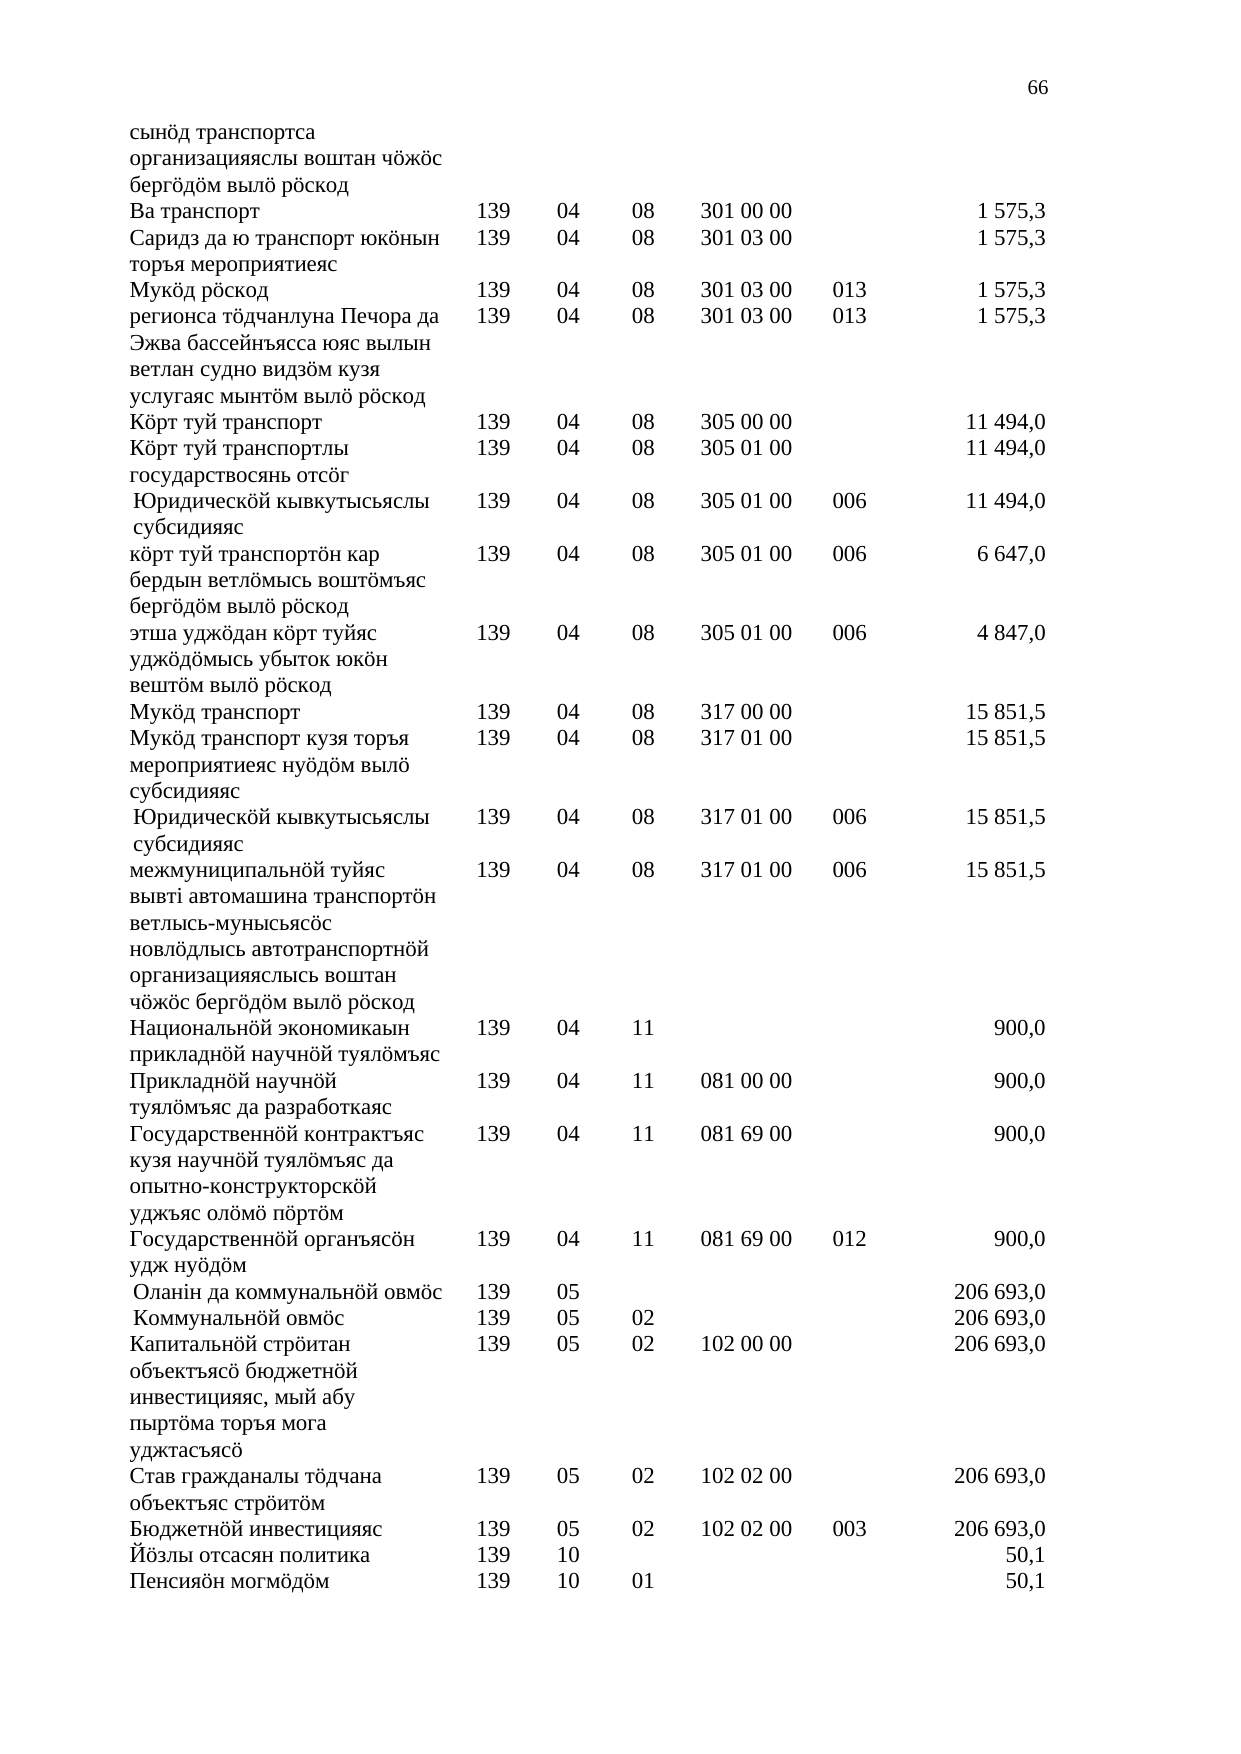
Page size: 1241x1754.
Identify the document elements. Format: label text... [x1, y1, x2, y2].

table_cell 139 [456, 1278, 531, 1304]
table_cell 08 [606, 276, 681, 303]
table_cell [812, 1568, 887, 1594]
table_cell [812, 1120, 887, 1225]
table_cell [812, 197, 887, 223]
table_cell 317 00 00 [681, 698, 812, 724]
table_cell [456, 118, 531, 197]
table_cell [1057, 803, 1113, 856]
table_cell 02 [606, 1304, 681, 1330]
table_cell 081 69 00 [681, 1225, 812, 1278]
table_cell 04 [531, 197, 606, 223]
table_cell 139 [456, 1515, 531, 1541]
table_cell 139 [456, 1462, 531, 1515]
table_cell Прикладнöй научнöй туялöмъяс да разработкаяс [118, 1067, 456, 1119]
table_cell 305 01 00 [681, 619, 812, 698]
table_cell 139 [456, 619, 531, 698]
table_cell 900,0 [887, 1014, 1057, 1067]
table_cell 05 [531, 1462, 606, 1515]
table_cell 02 [606, 1515, 681, 1541]
table_cell 006 [812, 856, 887, 1014]
table_cell [606, 1541, 681, 1568]
table_cell 05 [531, 1304, 606, 1330]
table_cell 1 575,3 [887, 224, 1057, 276]
table_cell 317 01 00 [681, 803, 812, 856]
table_cell [606, 118, 681, 197]
table_cell 08 [606, 303, 681, 408]
table_cell 139 [456, 434, 531, 487]
table_cell 11 494,0 [887, 487, 1057, 540]
table_cell 301 03 00 [681, 303, 812, 408]
table_cell 139 [456, 1120, 531, 1225]
table_cell 081 00 00 [681, 1067, 812, 1119]
table_cell 11 [606, 1225, 681, 1278]
table_cell 08 [606, 619, 681, 698]
table_cell 006 [812, 487, 887, 540]
table_cell 139 [456, 1541, 531, 1568]
table_cell межмуниципальнöй туйяс вывтi автомашина транспортöн ветлысь-мунысьясöс новлöдлысь автотранспортнöй организацияяслысь воштан чöжöс бергöдöм вылö рöскод [118, 856, 456, 1014]
table_cell 04 [531, 856, 606, 1014]
table_cell 01 [606, 1568, 681, 1594]
table_cell [681, 1541, 812, 1568]
table_cell [681, 1568, 812, 1594]
table_cell [1057, 1225, 1113, 1278]
table_cell [1057, 303, 1113, 408]
table_cell 05 [531, 1330, 606, 1462]
table_cell 206 693,0 [887, 1515, 1057, 1541]
table_cell [812, 1067, 887, 1119]
table_cell 4 847,0 [887, 619, 1057, 698]
table_cell [812, 224, 887, 276]
table_cell 6 647,0 [887, 540, 1057, 619]
table_cell 04 [531, 803, 606, 856]
table_cell 05 [531, 1278, 606, 1304]
table_cell 15 851,5 [887, 856, 1057, 1014]
table_cell 301 03 00 [681, 224, 812, 276]
table_cell [1057, 1120, 1113, 1225]
table_cell [1057, 1568, 1113, 1594]
table_cell [1057, 224, 1113, 276]
table_cell 206 693,0 [887, 1304, 1057, 1330]
table_cell 04 [531, 1225, 606, 1278]
table_cell 02 [606, 1462, 681, 1515]
table_cell 139 [456, 487, 531, 540]
table_cell Мукöд транспорт кузя торъя мероприятиеяс нуöдöм вылö субсидияяс [118, 724, 456, 803]
table_cell 139 [456, 1568, 531, 1594]
table_cell [887, 118, 1057, 197]
table_cell 206 693,0 [887, 1278, 1057, 1304]
table_cell 04 [531, 1014, 606, 1067]
table_cell 102 02 00 [681, 1515, 812, 1541]
table_cell 08 [606, 434, 681, 487]
table_cell 139 [456, 1330, 531, 1462]
table_cell [1057, 276, 1113, 303]
table_cell 08 [606, 408, 681, 434]
table_cell [812, 118, 887, 197]
table_cell 139 [456, 698, 531, 724]
table_cell 139 [456, 803, 531, 856]
table_cell [812, 724, 887, 803]
table_cell 139 [456, 724, 531, 803]
table_cell 11 [606, 1014, 681, 1067]
table_cell Йöзлы отсасян политика [118, 1541, 456, 1568]
table_cell Государственнöй контрактъяс кузя научнöй туялöмъяс да опытно-конструкторскöй уджъяс олöмö пöртöм [118, 1120, 456, 1225]
table_cell 206 693,0 [887, 1462, 1057, 1515]
table_cell 013 [812, 276, 887, 303]
table_cell 305 00 00 [681, 408, 812, 434]
table_cell 02 [606, 1330, 681, 1462]
table_cell 04 [531, 619, 606, 698]
table_cell 50,1 [887, 1568, 1057, 1594]
table_cell Юридическöй кывкутысьяслы субсидияяс [118, 487, 456, 540]
table_cell [1057, 197, 1113, 223]
table_cell [812, 408, 887, 434]
table_cell 04 [531, 698, 606, 724]
table_cell 11 [606, 1067, 681, 1119]
table_cell [1057, 619, 1113, 698]
table_cell 04 [531, 276, 606, 303]
table_cell 003 [812, 1515, 887, 1541]
table_cell 10 [531, 1541, 606, 1568]
table_cell [1057, 856, 1113, 1014]
table_cell 006 [812, 619, 887, 698]
table_cell [1057, 1541, 1113, 1568]
table_cell 04 [531, 434, 606, 487]
table_cell 139 [456, 197, 531, 223]
table_cell 301 00 00 [681, 197, 812, 223]
table_cell 15 851,5 [887, 698, 1057, 724]
table_cell [606, 1278, 681, 1304]
table_cell 900,0 [887, 1225, 1057, 1278]
table_cell [531, 118, 606, 197]
table_cell сынöд транспортса организацияяслы воштан чöжöс бергöдöм вылö рöскод [118, 118, 456, 197]
table_cell 08 [606, 724, 681, 803]
table_cell 08 [606, 803, 681, 856]
table_cell [681, 118, 812, 197]
table_cell Мукöд транспорт [118, 698, 456, 724]
table_cell [812, 698, 887, 724]
table_cell Ва транспорт [118, 197, 456, 223]
table_cell [681, 1278, 812, 1304]
table_cell 139 [456, 408, 531, 434]
table_cell 15 851,5 [887, 803, 1057, 856]
table_cell 08 [606, 540, 681, 619]
table_cell [1057, 118, 1113, 197]
table_cell [1057, 1462, 1113, 1515]
table_cell 08 [606, 197, 681, 223]
table_cell Пенсияöн могмöдöм [118, 1568, 456, 1594]
table_cell [1057, 1014, 1113, 1067]
table_cell 04 [531, 1120, 606, 1225]
table_cell 139 [456, 224, 531, 276]
table_cell 139 [456, 856, 531, 1014]
table_cell 08 [606, 698, 681, 724]
table_cell регионса тöдчанлуна Печора да Эжва бассейнъясса юяс вылын ветлан судно видзöм кузя услугаяс мынтöм вылö рöскод [118, 303, 456, 408]
table_cell [681, 1014, 812, 1067]
table_cell [1057, 724, 1113, 803]
table_cell [1057, 487, 1113, 540]
table_cell 1 575,3 [887, 197, 1057, 223]
table_cell 08 [606, 224, 681, 276]
table_cell Став гражданалы тöдчана объектъяс стрöитöм [118, 1462, 456, 1515]
table_cell [1057, 540, 1113, 619]
table_cell 10 [531, 1568, 606, 1594]
table_cell [812, 1541, 887, 1568]
table_cell [812, 1330, 887, 1462]
table_cell 139 [456, 1225, 531, 1278]
table_cell [1057, 1278, 1113, 1304]
table_cell 317 01 00 [681, 856, 812, 1014]
table_cell [812, 1014, 887, 1067]
table_cell 04 [531, 303, 606, 408]
table_cell 006 [812, 540, 887, 619]
table_cell 012 [812, 1225, 887, 1278]
table_cell Кöрт туй транспортлы государствосянь отсöг [118, 434, 456, 487]
table_cell Кöрт туй транспорт [118, 408, 456, 434]
table_cell [1057, 1515, 1113, 1541]
table_cell 04 [531, 408, 606, 434]
table_cell 081 69 00 [681, 1120, 812, 1225]
table_cell 305 01 00 [681, 540, 812, 619]
table_cell 04 [531, 540, 606, 619]
table_cell [812, 434, 887, 487]
table_cell 139 [456, 1304, 531, 1330]
table_cell 006 [812, 803, 887, 856]
table_cell 11 494,0 [887, 408, 1057, 434]
table_cell 11 494,0 [887, 434, 1057, 487]
table_cell 08 [606, 856, 681, 1014]
table_cell 04 [531, 724, 606, 803]
table_cell 08 [606, 487, 681, 540]
table_cell [812, 1278, 887, 1304]
table_cell [1057, 434, 1113, 487]
table_cell Государственнöй органъясöн удж нуöдöм [118, 1225, 456, 1278]
table_cell 139 [456, 540, 531, 619]
table_cell Национальнöй экономикаын прикладнöй научнöй туялöмъяс [118, 1014, 456, 1067]
table_cell 05 [531, 1515, 606, 1541]
table_cell 900,0 [887, 1067, 1057, 1119]
table_cell 102 02 00 [681, 1462, 812, 1515]
table_cell 139 [456, 303, 531, 408]
table_cell Оланін да коммунальнöй овмöс [118, 1278, 456, 1304]
table_cell 900,0 [887, 1120, 1057, 1225]
table_cell 04 [531, 487, 606, 540]
table_cell Мукöд рöскод [118, 276, 456, 303]
table_cell [1057, 1304, 1113, 1330]
table_cell 11 [606, 1120, 681, 1225]
table_cell Капитальнöй стрöитан объектъясö бюджетнöй инвестицияяс, мый абу пыртöма торъя мога уджтасъясö [118, 1330, 456, 1462]
table_cell 013 [812, 303, 887, 408]
table_cell [1057, 1067, 1113, 1119]
table_cell 305 01 00 [681, 487, 812, 540]
table_cell этша уджöдан кöрт туйяс уджöдöмысь убыток юкöн вештöм вылö рöскод [118, 619, 456, 698]
table_cell Коммунальнöй овмöс [118, 1304, 456, 1330]
table_cell 1 575,3 [887, 276, 1057, 303]
table_cell [681, 1304, 812, 1330]
table_cell 139 [456, 1014, 531, 1067]
table_cell 139 [456, 276, 531, 303]
table_cell 04 [531, 224, 606, 276]
table_cell 305 01 00 [681, 434, 812, 487]
table_cell [1057, 1330, 1113, 1462]
table_cell 301 03 00 [681, 276, 812, 303]
table_cell Саридз да ю транспорт юкöнын торъя мероприятиеяс [118, 224, 456, 276]
table_cell 102 00 00 [681, 1330, 812, 1462]
table_cell 50,1 [887, 1541, 1057, 1568]
table_cell [1057, 698, 1113, 724]
table_cell 1 575,3 [887, 303, 1057, 408]
table_cell [812, 1304, 887, 1330]
table_cell [1057, 408, 1113, 434]
table_cell [812, 1462, 887, 1515]
table_cell 04 [531, 1067, 606, 1119]
table_cell Бюджетнöй инвестицияяс [118, 1515, 456, 1541]
table_cell 139 [456, 1067, 531, 1119]
table_cell Юридическöй кывкутысьяслы субсидияяс [118, 803, 456, 856]
table_cell кöрт туй транспортöн кар бердын ветлöмысь воштöмъяс бергöдöм вылö рöскод [118, 540, 456, 619]
table_cell 206 693,0 [887, 1330, 1057, 1462]
table_cell 317 01 00 [681, 724, 812, 803]
table_cell 15 851,5 [887, 724, 1057, 803]
